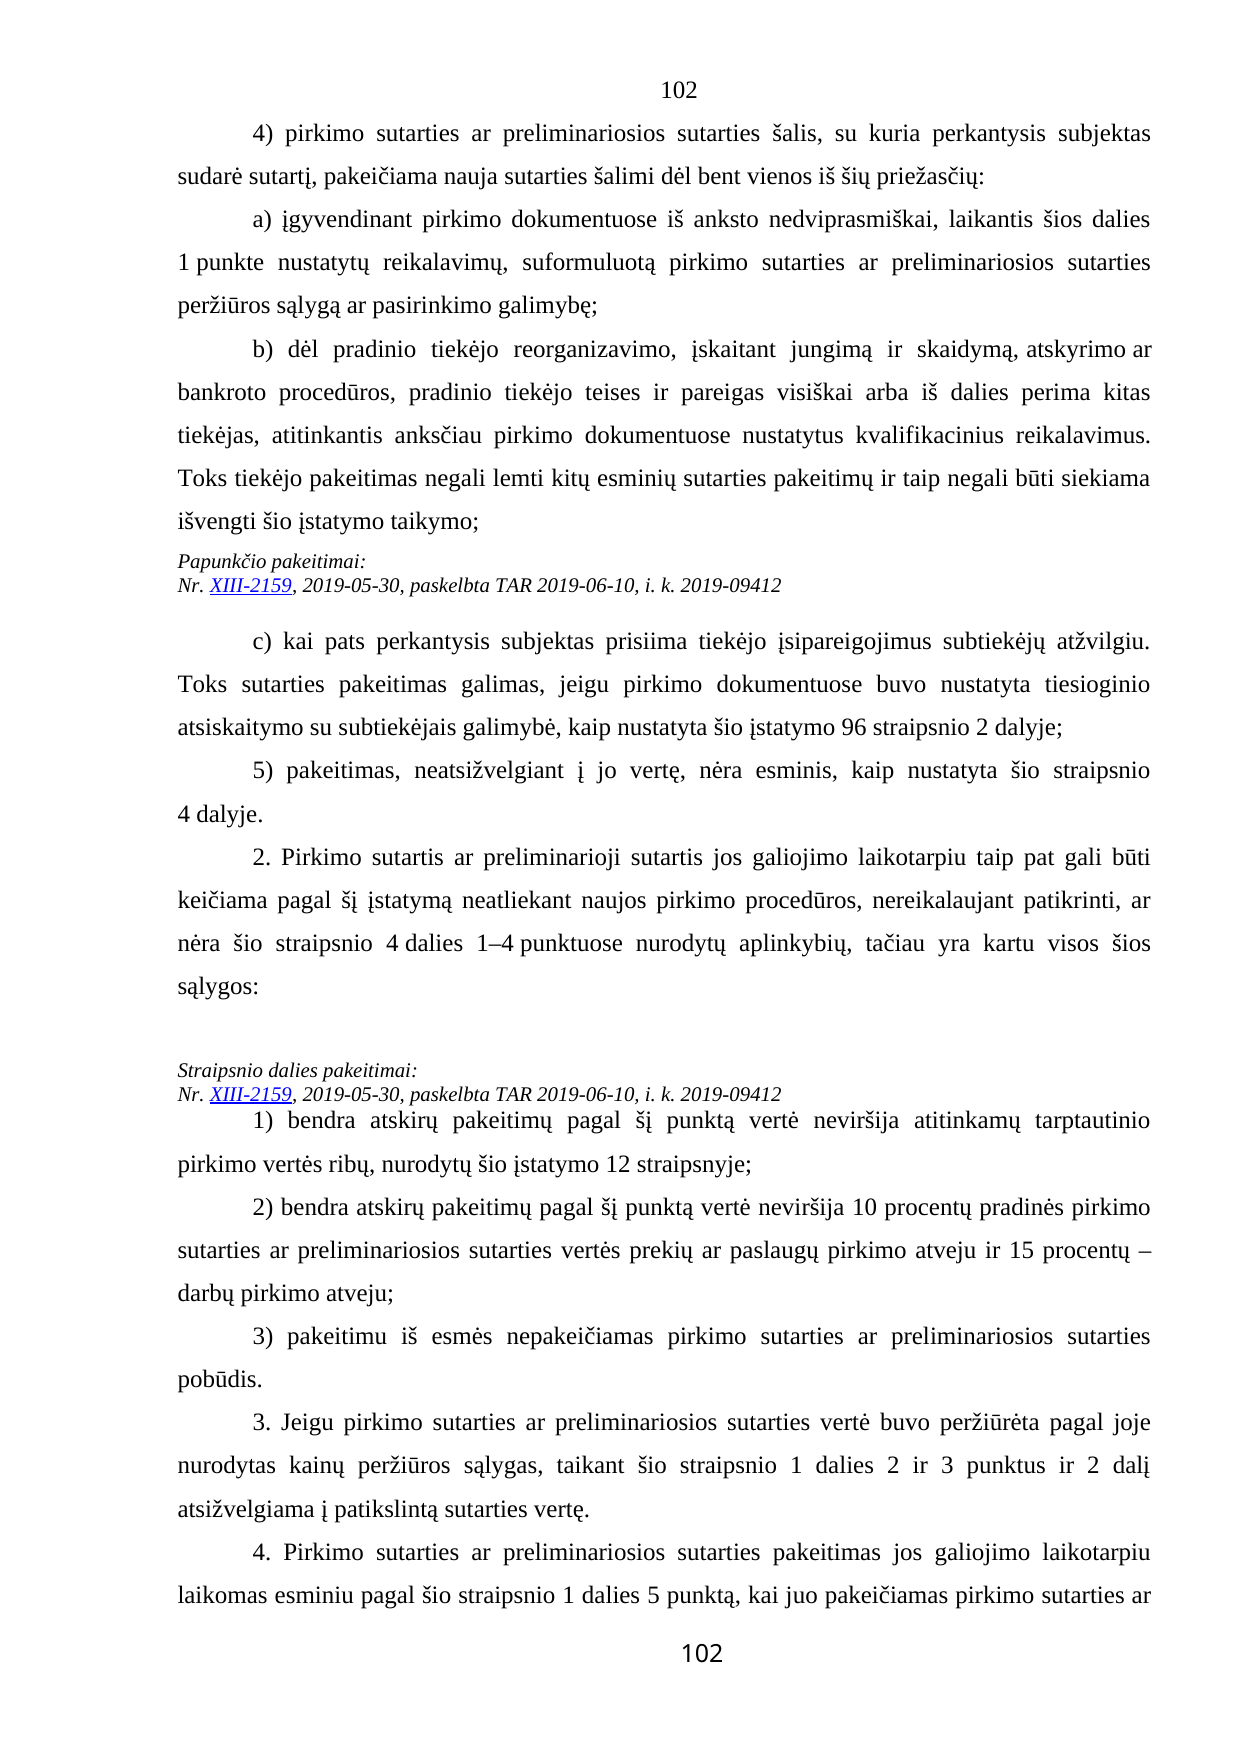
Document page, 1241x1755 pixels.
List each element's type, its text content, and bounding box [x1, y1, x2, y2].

text 5) pakeitimas, neatsižvelgiant į jo vertę, nėra esminis, kaip nustatyta šio straipsnio 4 dalyje. [177, 756, 1152, 827]
text 2. Pirkimo sutartis ar preliminarioji sutartis jos galiojimo laikotarpiu taip pat gali būti keičiama pagal šį įstatymą neatliekant naujos pirkimo procedūros, nereikalaujant patikrinti, ar nėra šio straipsnio 4 dalies 1–4 punktuose nurodytų aplinkybių, tačiau yra kartu visos šios sąlygos: [177, 842, 1152, 1000]
text Nr. XIII-2159, 2019-05-30, paskelbta TAR 2019-06-10, i. k. 2019-09412 [177, 573, 1152, 597]
text Nr. XIII-2159, 2019-05-30, paskelbta TAR 2019-06-10, i. k. 2019-09412 [177, 1082, 1152, 1106]
text a) įgyvendinant pirkimo dokumentuose iš anksto nedviprasmiškai, laikantis šios dalies 1 punkte nustatytų reikalavimų, suformuluotą pirkimo sutarties ar preliminariosios sutarties peržiūros sąlygą ar pasirinkimo galimybę; [177, 204, 1152, 319]
text 4. Pirkimo sutarties ar preliminariosios sutarties pakeitimas jos galiojimo laikotarpiu laikomas esminiu pagal šio straipsnio 1 dalies 5 punktą, kai juo pakeičiamas pirkimo sutarties ar [177, 1537, 1152, 1609]
text 3. Jeigu pirkimo sutarties ar preliminariosios sutarties vertė buvo peržiūrėta pagal joje nurodytas kainų peržiūros sąlygas, taikant šio straipsnio 1 dalies 2 ir 3 punktus ir 2 dalį atsižvelgiama į patikslintą sutarties vertę. [177, 1407, 1152, 1522]
text c) kai pats perkantysis subjektas prisiima tiekėjo įsipareigojimus subtiekėjų atžvilgiu. Toks sutarties pakeitimas galimas, jeigu pirkimo dokumentuose buvo nustatyta tiesioginio atsiskaitymo su subtiekėjais galimybė, kaip nustatyta šio įstatymo 96 straipsnio 2 dalyje; [177, 626, 1152, 741]
text Papunkčio pakeitimai: [177, 549, 1152, 573]
text Straipsnio dalies pakeitimai: [177, 1057, 1152, 1082]
text 3) pakeitimu iš esmės nepakeičiamas pirkimo sutarties ar preliminariosios sutarties pobūdis. [177, 1321, 1152, 1393]
text 2) bendra atskirų pakeitimų pagal šį punktą vertė neviršija 10 procentų pradinės pirkimo sutarties ar preliminariosios sutarties vertės prekių ar paslaugų pirkimo atveju ir 15 procentų – darbų pirkimo atveju; [177, 1192, 1152, 1307]
text 1) bendra atskirų pakeitimų pagal šį punktą vertė neviršija atitinkamų tarptautinio pirkimo vertės ribų, nurodytų šio įstatymo 12 straipsnyje; [177, 1106, 1152, 1177]
text 4) pirkimo sutarties ar preliminariosios sutarties šalis, su kuria perkantysis subjektas sudarė sutartį, pakeičiama nauja sutarties šalimi dėl bent vienos iš šių priežasčių: [177, 118, 1152, 190]
text b) dėl pradinio tiekėjo reorganizavimo, įskaitant jungimą ir skaidymą, atskyrimo ar bankroto procedūros, pradinio tiekėjo teises ir pareigas visiškai arba iš dalies perima kitas tiekėjas, atitinkantis anksčiau pirkimo dokumentuose nustatytus kvalifikacinius reikalavimus. Toks tiekėjo pakeitimas negali lemti kitų esminių sutarties pakeitimų ir taip negali būti siekiama išvengti šio įstatymo taikymo; [177, 334, 1152, 535]
